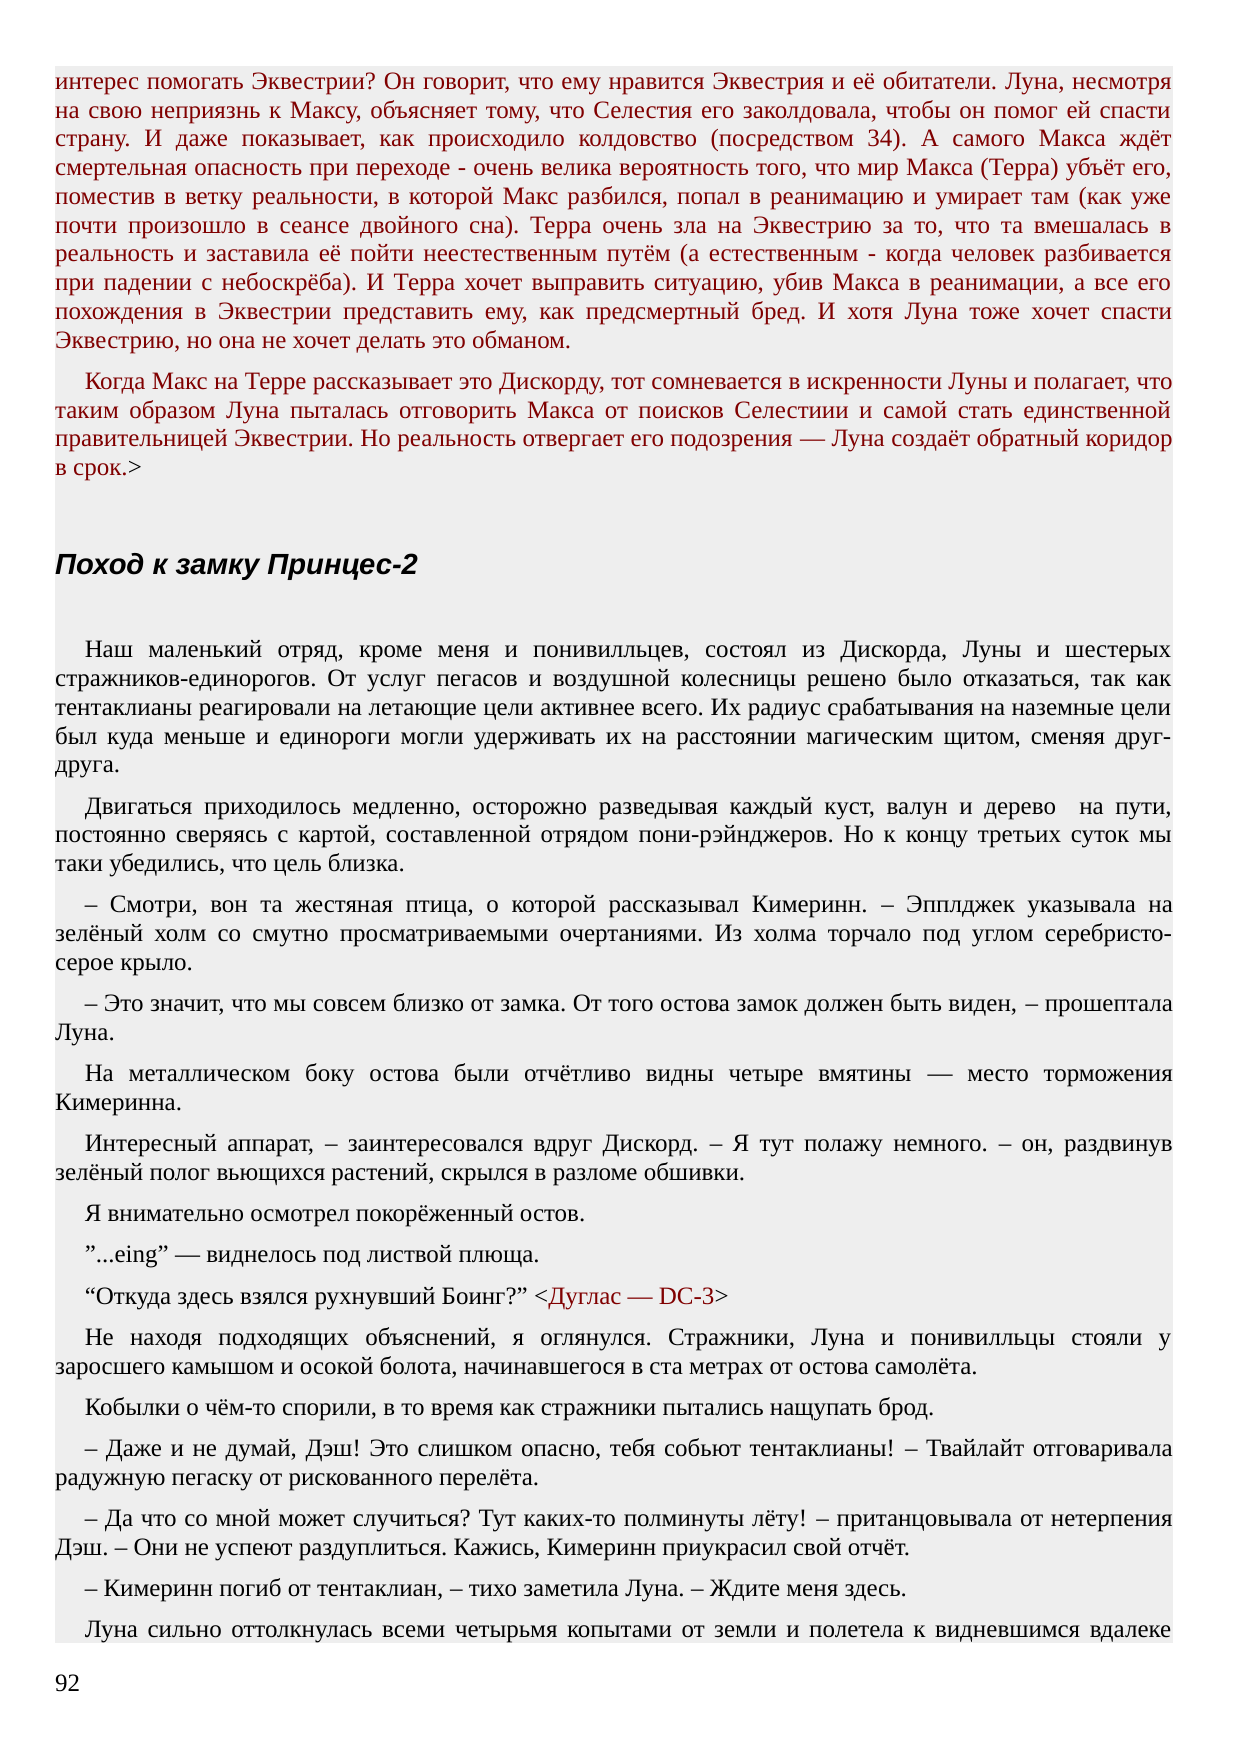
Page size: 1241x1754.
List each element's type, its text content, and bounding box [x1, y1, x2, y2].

text ”...eing” — виднелось под листвой плюща. [55, 1239, 1173, 1268]
text На металлическом боку остова были отчётливо видны четыре вмятины — место торможения Кимеринна. [55, 1058, 1173, 1116]
text Интересный аппарат, – заинтересовался вдруг Дискорд. – Я тут полажу немного. – он, раздвинув зелёный полог вьющихся растений, скрылся в разломе обшивки. [55, 1128, 1173, 1186]
text Наш маленький отряд, кроме меня и понивилльцев, состоял из Дискорда, Луны и шестерых стражников-единорогов. От услуг пегасов и воздушной колесницы решено было отказаться, так как тентаклианы реагировали на летающие цели активнее всего. Их радиус срабатывания на наземные цели был куда меньше и единороги могли удерживать их на расстоянии магическим щитом, сменяя друг-друга. [55, 634, 1173, 778]
text Двигаться приходилось медленно, осторожно разведывая каждый куст, валун и дерево на пути, постоянно сверяясь с картой, составленной отрядом пони-рэйнджеров. Но к концу третьих суток мы таки убедились, что цель близка. [55, 791, 1173, 877]
text Когда Макс на Терре рассказывает это Дискорду, тот сомневается в искренности Луны и полагает, что таким образом Луна пыталась отговорить Макса от поисков Селестиии и самой стать единственной правительницей Эквестрии. Но реальность отвергает его подозрения — Луна создаёт обратный коридор в срок.> [55, 366, 1173, 481]
text – Это значит, что мы совсем близко от замка. От того остова замок должен быть виден, – прошептала Луна. [55, 988, 1173, 1046]
text – Да что со мной может случиться? Тут каких-то полминуты лёту! – пританцовывала от нетерпения Дэш. – Они не успеют раздуплиться. Кажись, Кимеринн приукрасил свой отчёт. [55, 1503, 1173, 1561]
text – Кимеринн погиб от тентаклиан, – тихо заметила Луна. – Ждите меня здесь. [55, 1573, 1173, 1602]
text интерес помогать Эквестрии? Он говорит, что ему нравится Эквестрия и её обитатели. Луна, несмотря на свою неприязнь к Максу, объясняет тому, что Селестия его заколдовала, чтобы он помог ей спасти страну. И даже показывает, как происходило колдовство (посредством 34). А самого Макса ждёт смертельная опасность при переходе - очень велика вероятность того, что мир Макса (Терра) убъёт его, поместив в ветку реальности, в которой Макс разбился, попал в реанимацию и умирает там (как уже почти произошло в сеансе двойного сна). Терра очень зла на Эквестрию за то, что та вмешалась в реальность и заставила её пойти неестественным путём (а естественным - когда человек разбивается при падении с небоскрёба). И Терра хочет выправить ситуацию, убив Макса в реанимации, а все его похождения в Эквестрии представить ему, как предсмертный бред. И хотя Луна тоже хочет спасти Эквестрию, но она не хочет делать это обманом. [55, 66, 1173, 353]
text Луна сильно оттолкнулась всеми четырьмя копытами от земли и полетела к видневшимся вдалеке [55, 1614, 1173, 1643]
text Кобылки о чём-то спорили, в то время как стражники пытались нащупать брод. [55, 1392, 1173, 1421]
text Не находя подходящих объяснений, я оглянулся. Стражники, Луна и понивилльцы стояли у заросшего камышом и осокой болота, начинавшегося в ста метрах от остова самолёта. [55, 1322, 1173, 1379]
text “Откуда здесь взялся рухнувший Боинг?” <Дуглас — DC-3> [55, 1281, 1173, 1309]
subtitle Поход к замку Принцес-2 [55, 547, 1173, 581]
text Я внимательно осмотрел покорёженный остов. [55, 1198, 1173, 1227]
text – Смотри, вон та жестяная птица, о которой рассказывал Кимеринн. – Эпплджек указывала на зелёный холм со смутно просматриваемыми очертаниями. Из холма торчало под углом серебристо-серое крыло. [55, 889, 1173, 976]
text – Даже и не думай, Дэш! Это слишком опасно, тебя собьют тентаклианы! – Твайлайт отговаривала радужную пегаску от рискованного перелёта. [55, 1433, 1173, 1491]
